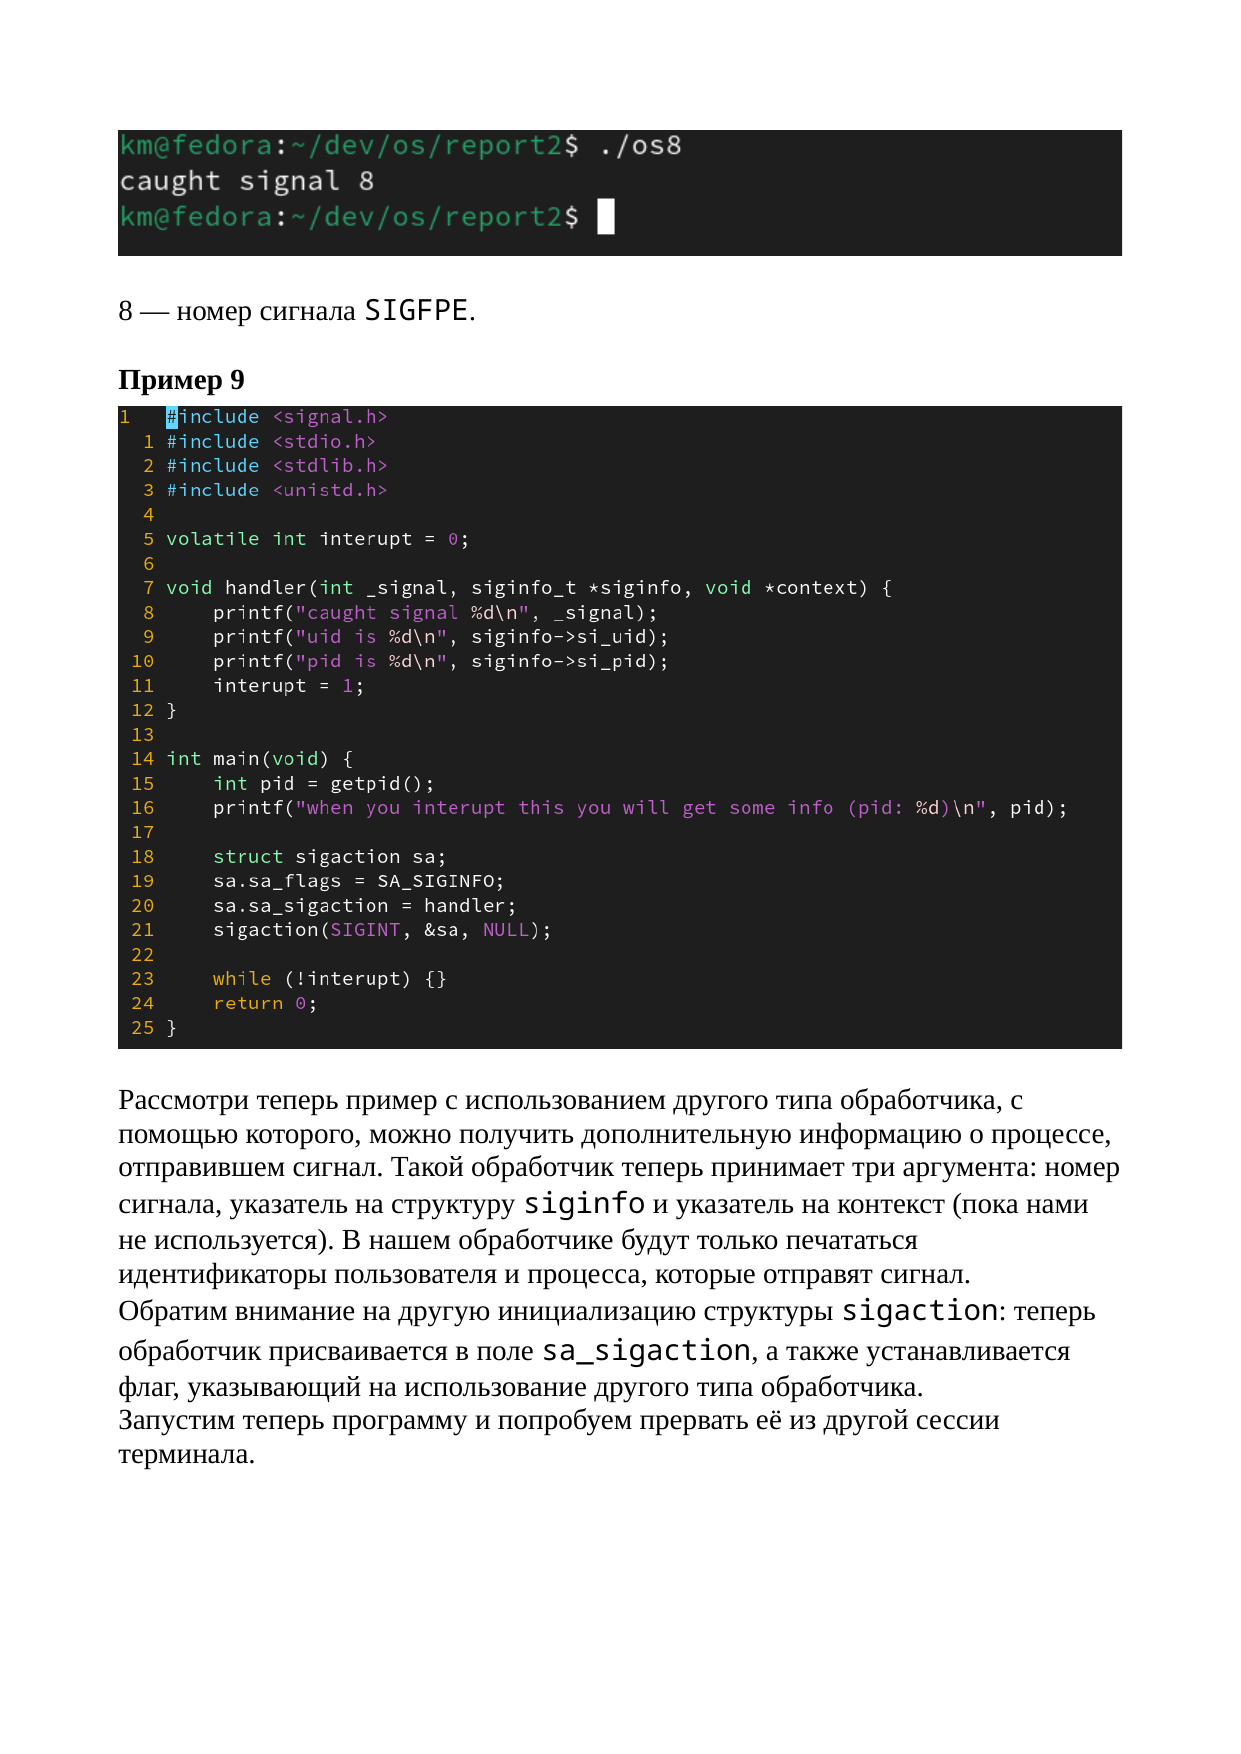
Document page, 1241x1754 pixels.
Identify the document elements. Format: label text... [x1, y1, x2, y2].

picture [118, 406, 1123, 1049]
text Запустим теперь программу и попробуем прервать её из другой сессии терминала. [118, 1402, 1122, 1469]
text Обратим внимание на другую инициализацию структуры sigaction: теперь обработчик присваивается в поле sa_sigaction, а также устанавливается флаг, указывающий на использование другого типа обработчика. [118, 1289, 1122, 1402]
picture [118, 130, 1123, 256]
text Пример 9 [118, 362, 1122, 396]
text 8 — номер сигнала SIGFPE. [118, 289, 1122, 329]
text Рассмотри теперь пример с использованием другого типа обработчика, с помощью которого, можно получить дополнительную информацию о процессе, отправившем сигнал. Такой обработчик теперь принимает три аргумента: номер сигнала, указатель на структуру siginfo и указатель на контекст (пока нами не используется). В нашем обработчике будут только печататься идентификаторы пользователя и процесса, которые отправят сигнал. [118, 1082, 1122, 1289]
